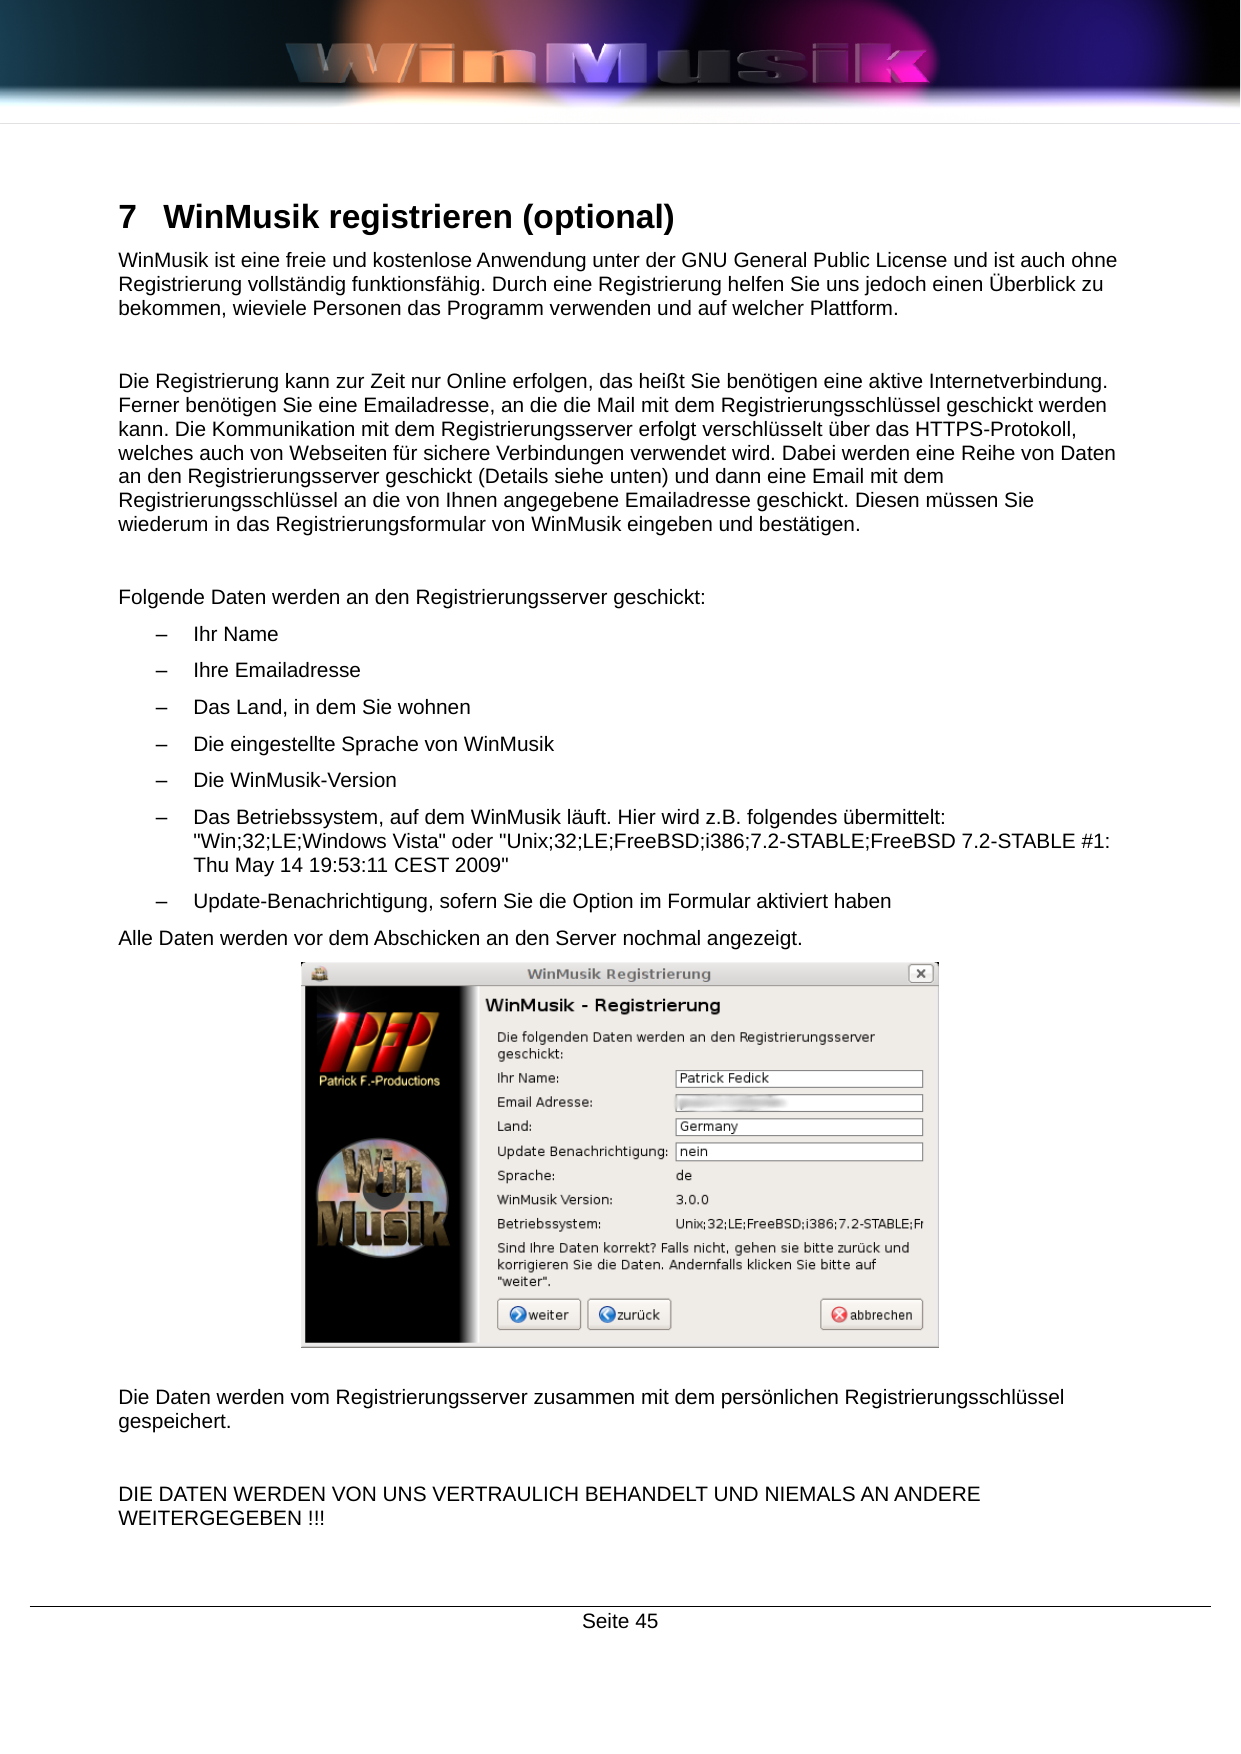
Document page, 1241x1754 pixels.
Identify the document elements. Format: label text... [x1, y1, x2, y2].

text Die Registrierung kann zur Zeit nur Online erfolgen, das heißt Sie benötigen eine aktive Internetverbindung. Ferner benötigen Sie eine Emailadresse, an die die Mail mit dem Registrierungsschlüssel geschickt werden kann. Die Kommunikation mit dem Registrierungsserver erfolgt verschlüsselt über das HTTPS-Protokoll, welches auch von Webseiten für sichere Verbindungen verwendet wird. Dabei werden eine Reihe von Daten an den Registrierungsserver geschickt (Details siehe unten) und dann eine Email mit dem Registrierungsschlüssel an die von Ihnen angegebene Emailadresse geschickt. Diesen müssen Sie wiederum in das Registrierungsformular von WinMusik eingeben und bestätigen. [118, 368, 1122, 536]
text Folgende Daten werden an den Registrierungsserver geschickt: [118, 585, 1122, 609]
list Das Land, in dem Sie wohnen [156, 695, 1122, 719]
list Die WinMusik-Version [156, 768, 1122, 792]
text WinMusik ist eine freie und kostenlose Anwendung unter der GNU General Public License und ist auch ohne Registrierung vollständig funktionsfähig. Durch eine Registrierung helfen Sie uns jedoch einen Überblick zu bekommen, wieviele Personen das Programm verwenden und auf welcher Plattform. [118, 248, 1122, 319]
text Die Daten werden vom Registrierungsserver zusammen mit dem persönlichen Registrierungsschlüssel gespeichert. [118, 1384, 1122, 1432]
list Update-Benachrichtigung, sofern Sie die Option im Formular aktiviert haben [156, 889, 1122, 913]
list Ihr Name [156, 622, 1122, 646]
text DIE DATEN WERDEN VON UNS VERTRAULICH BEHANDELT UND NIEMALS AN ANDERE WEITERGEGEBEN !!! [118, 1481, 1122, 1529]
picture [301, 962, 939, 1348]
list Ihre Emailadresse [156, 658, 1122, 682]
list Die eingestellte Sprache von WinMusik [156, 731, 1122, 755]
subtitle WinMusik registrieren (optional) [118, 197, 1122, 235]
text Alle Daten werden vor dem Abschicken an den Server nochmal angezeigt. [118, 926, 1122, 949]
list Das Betriebssystem, auf dem WinMusik läuft. Hier wird z.B. folgendes übermittelt: "Win;32;LE;Windows Vista" oder "Unix;32;LE;FreeBSD;i386;7.2-STABLE;FreeBSD 7.2-STABLE #1: Thu May 14 19:53:11 CEST 2009" [156, 804, 1122, 876]
